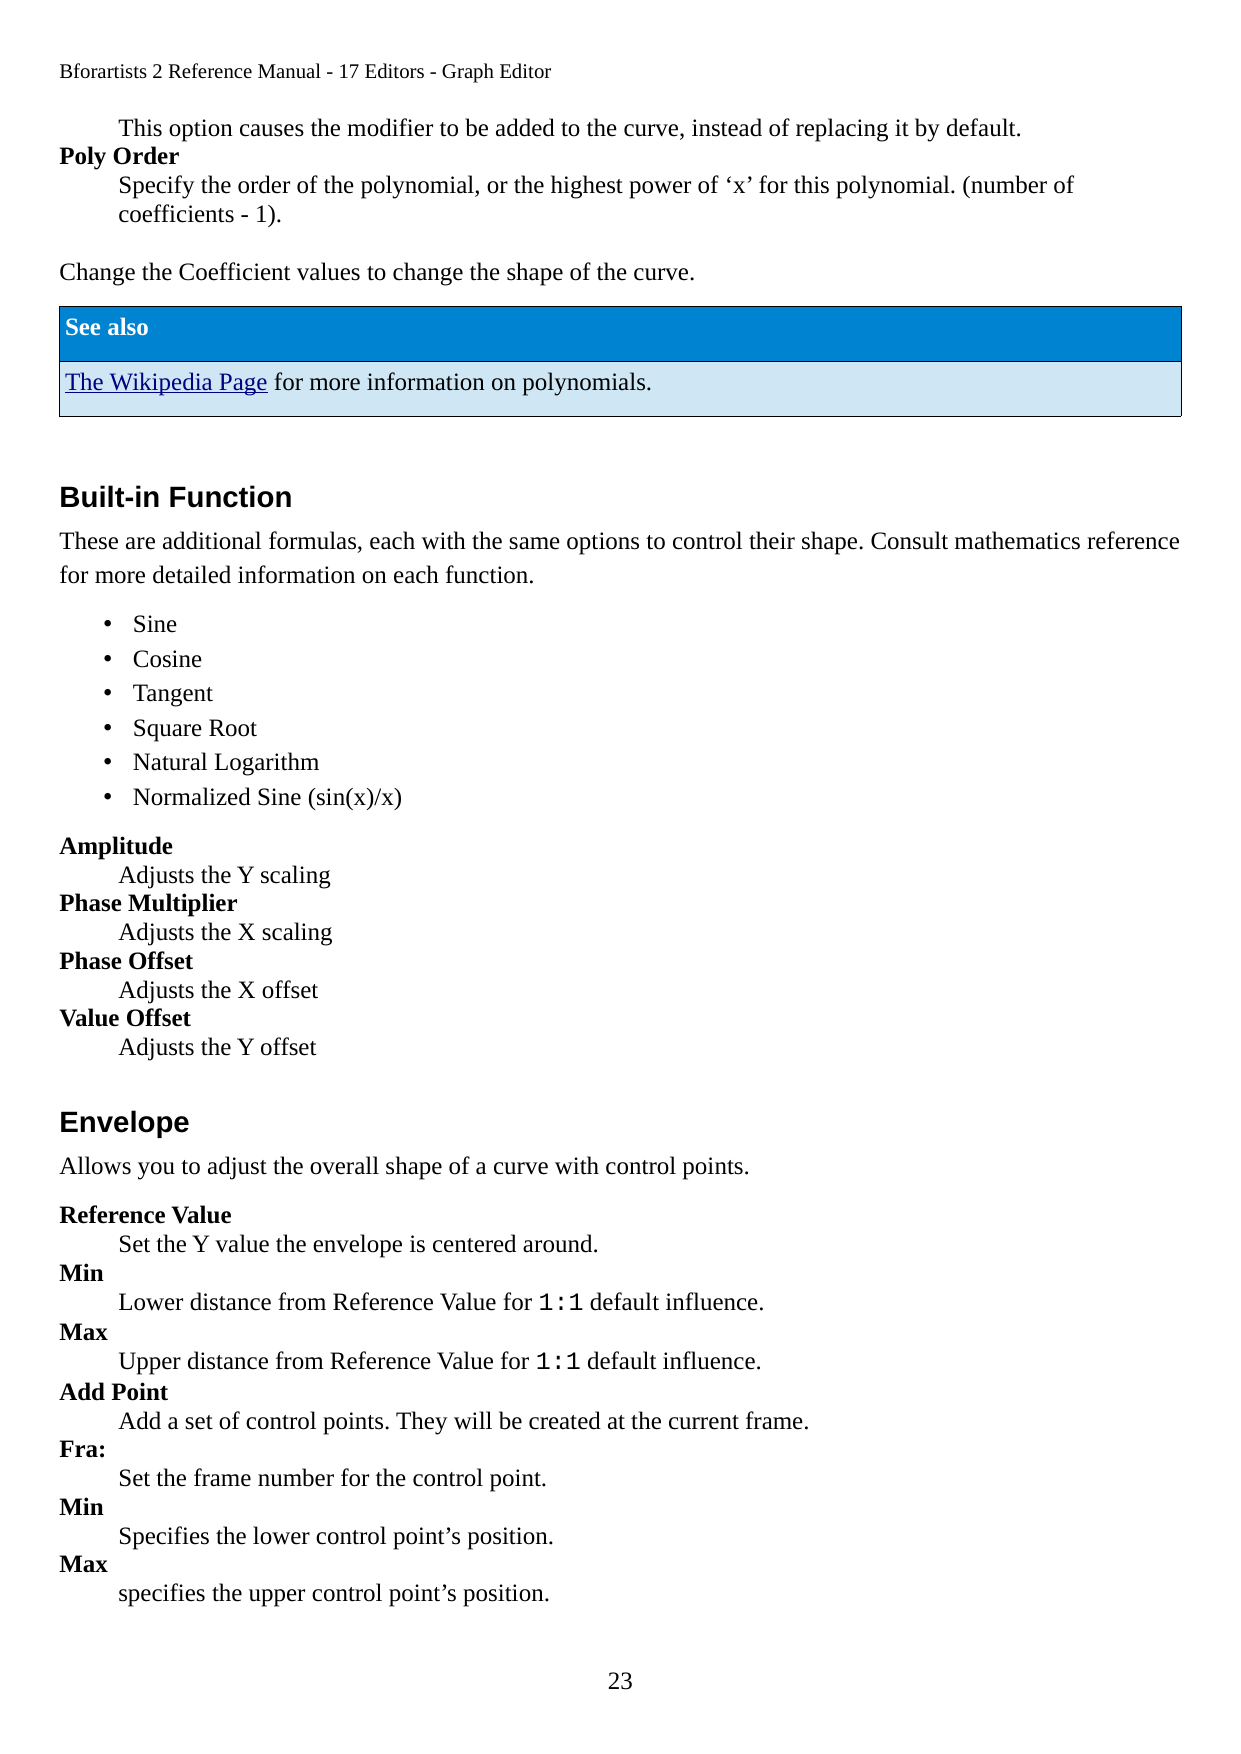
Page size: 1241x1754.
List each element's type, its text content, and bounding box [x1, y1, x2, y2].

list Normalized Sine (sin(x)/x) [103, 782, 1181, 811]
list Specifies the lower control point’s position. [118, 1521, 1181, 1549]
subtitle Reference Value [59, 1200, 1181, 1229]
list Square Root [103, 713, 1181, 742]
list This option causes the modifier to be added to the curve, instead of replacing it by default. [118, 113, 1181, 141]
text Change the Coefficient values to change the shape of the curve. [59, 257, 1181, 286]
subtitle Phase Offset [59, 946, 1181, 975]
list Specify the order of the polynomial, or the highest power of ‘x’ for this polynomial. (number of coefficients - 1). [118, 170, 1181, 228]
subtitle Min [59, 1258, 1181, 1287]
list specifies the upper control point’s position. [118, 1578, 1181, 1607]
table_header See also [60, 307, 1181, 361]
subtitle Poly Order [59, 141, 1181, 170]
list Sine [103, 609, 1181, 638]
list Adjusts the Y offset [118, 1032, 1181, 1061]
table_cell The Wikipedia Page for more information on polynomials. [60, 362, 1181, 416]
subtitle Add Point [59, 1377, 1181, 1406]
subtitle Phase Multiplier [59, 888, 1181, 917]
list Adjusts the Y scaling [118, 860, 1181, 888]
subtitle Value Offset [59, 1003, 1181, 1032]
list Adjusts the X scaling [118, 917, 1181, 946]
subtitle Envelope [59, 1105, 1181, 1139]
list Tangent [103, 678, 1181, 707]
text Allows you to adjust the overall shape of a curve with control points. [59, 1151, 1181, 1180]
subtitle Built-in Function [59, 480, 1181, 513]
subtitle Min [59, 1492, 1181, 1521]
subtitle Max [59, 1317, 1181, 1346]
list Natural Logarithm [103, 747, 1181, 776]
list Upper distance from Reference Value for 1:1 default influence. [118, 1346, 1181, 1377]
list Set the frame number for the control point. [118, 1463, 1181, 1492]
list Adjusts the X offset [118, 975, 1181, 1003]
subtitle Amplitude [59, 831, 1181, 860]
list Add a set of control points. They will be created at the current frame. [118, 1406, 1181, 1434]
subtitle Max [59, 1549, 1181, 1578]
list Cosine [103, 644, 1181, 673]
list Lower distance from Reference Value for 1:1 default influence. [118, 1287, 1181, 1317]
text These are additional formulas, each with the same options to control their shape. Consult mathematics reference for more detailed information on each function. [59, 526, 1181, 589]
list Set the Y value the envelope is centered around. [118, 1229, 1181, 1258]
subtitle Fra: [59, 1434, 1181, 1463]
